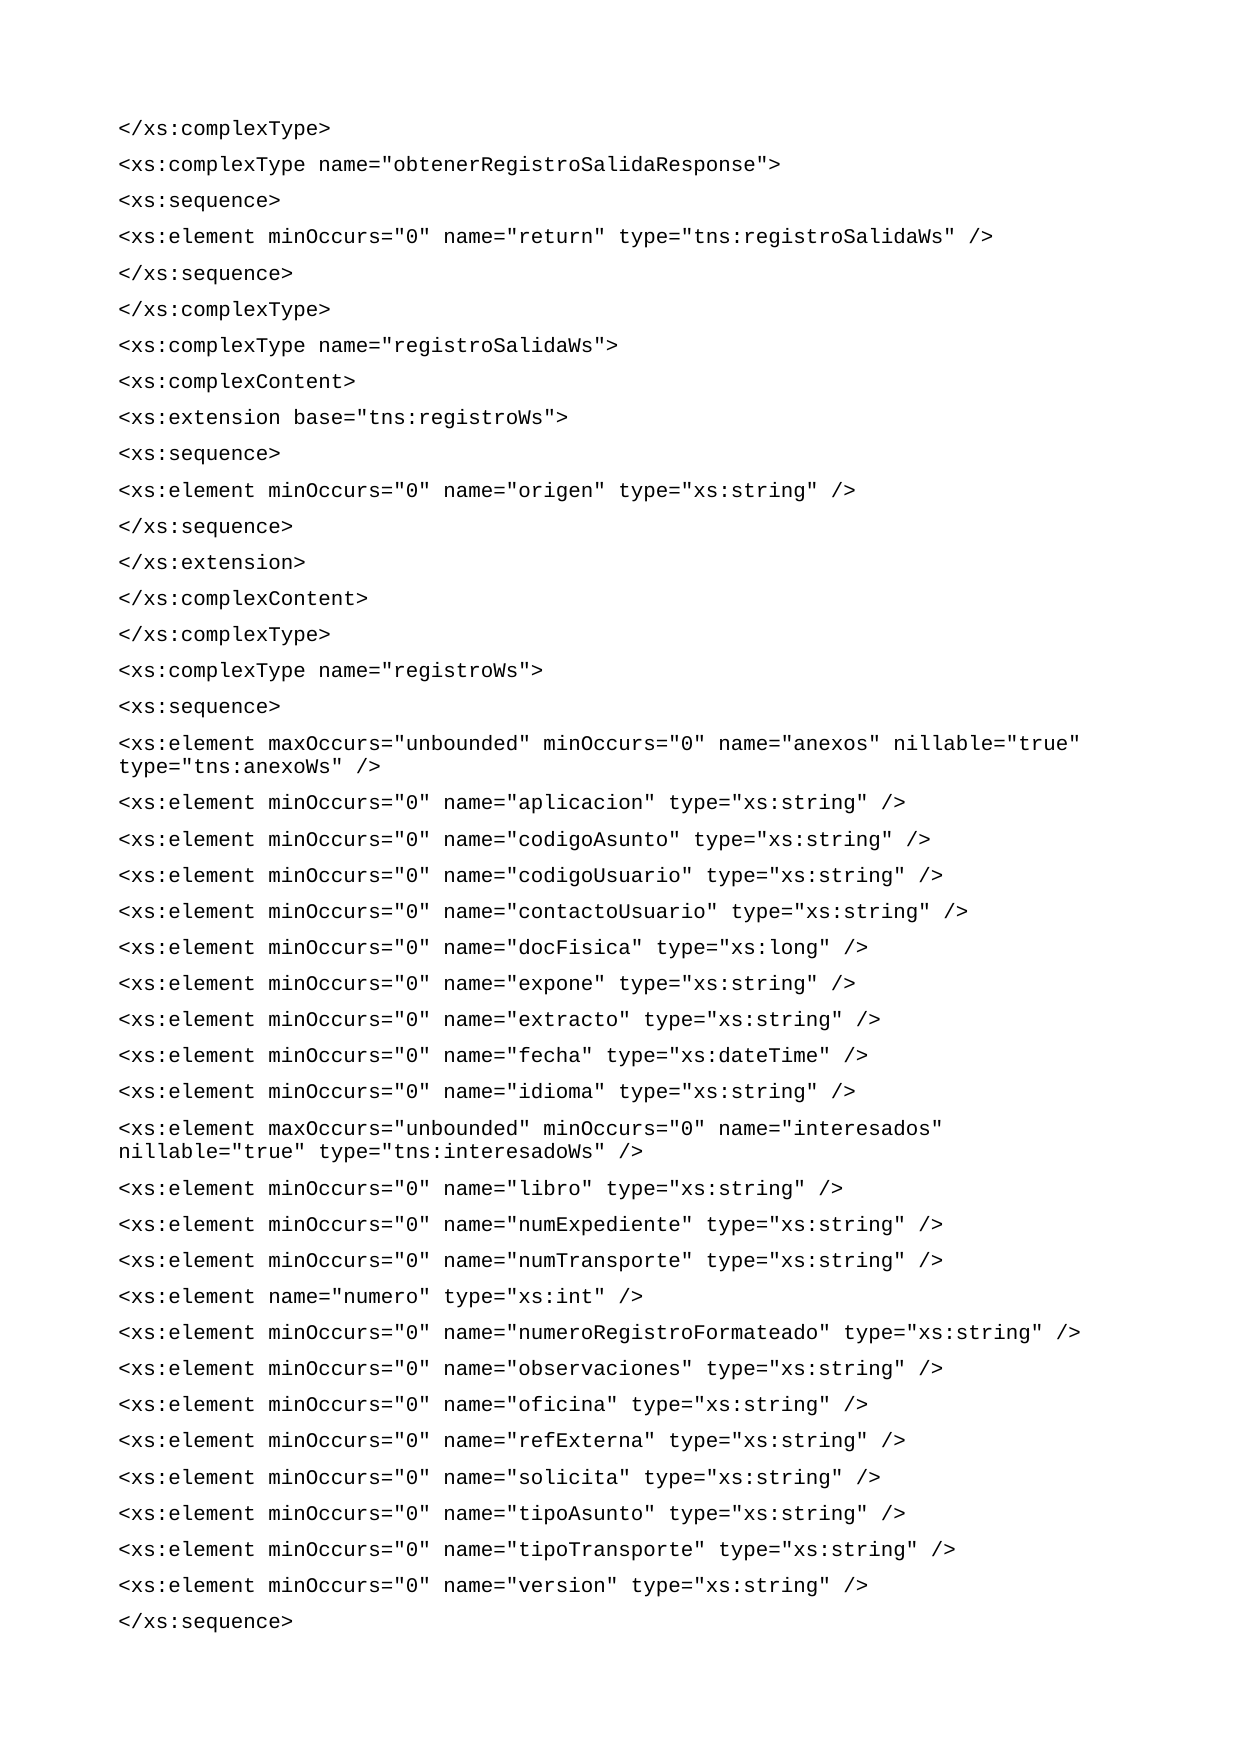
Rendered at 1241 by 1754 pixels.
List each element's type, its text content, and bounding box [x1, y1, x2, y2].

text <xs:element minOccurs="0" name="docFisica" type="xs:long" /> [118, 937, 1122, 961]
text <xs:sequence> [118, 696, 1122, 720]
text </xs:complexType> [118, 624, 1122, 648]
text <xs:element name="numero" type="xs:int" /> [118, 1286, 1122, 1309]
text <xs:element minOccurs="0" name="version" type="xs:string" /> [118, 1575, 1122, 1599]
text <xs:element minOccurs="0" name="libro" type="xs:string" /> [118, 1177, 1122, 1201]
text <xs:sequence> [118, 190, 1122, 214]
text <xs:complexType name="obtenerRegistroSalidaResponse"> [118, 154, 1122, 178]
text </xs:complexType> [118, 299, 1122, 322]
text <xs:element minOccurs="0" name="codigoUsuario" type="xs:string" /> [118, 865, 1122, 888]
text <xs:element minOccurs="0" name="codigoAsunto" type="xs:string" /> [118, 828, 1122, 852]
text </xs:sequence> [118, 516, 1122, 539]
text <xs:complexContent> [118, 371, 1122, 395]
text </xs:sequence> [118, 1611, 1122, 1635]
text <xs:element maxOccurs="unbounded" minOccurs="0" name="anexos" nillable="true" type="tns:anexoWs" /> [118, 733, 1122, 780]
text </xs:complexContent> [118, 588, 1122, 612]
text <xs:element minOccurs="0" name="numeroRegistroFormateado" type="xs:string" /> [118, 1322, 1122, 1346]
text </xs:complexType> [118, 118, 1122, 142]
text <xs:element maxOccurs="unbounded" minOccurs="0" name="interesados" nillable="true" type="tns:interesadoWs" /> [118, 1118, 1122, 1165]
text <xs:element minOccurs="0" name="aplicacion" type="xs:string" /> [118, 792, 1122, 816]
text <xs:complexType name="registroWs"> [118, 660, 1122, 684]
text </xs:sequence> [118, 263, 1122, 286]
text <xs:element minOccurs="0" name="tipoTransporte" type="xs:string" /> [118, 1539, 1122, 1563]
text <xs:element minOccurs="0" name="fecha" type="xs:dateTime" /> [118, 1045, 1122, 1069]
text <xs:element minOccurs="0" name="expone" type="xs:string" /> [118, 973, 1122, 997]
text <xs:element minOccurs="0" name="origen" type="xs:string" /> [118, 479, 1122, 503]
text <xs:extension base="tns:registroWs"> [118, 407, 1122, 431]
text <xs:element minOccurs="0" name="contactoUsuario" type="xs:string" /> [118, 901, 1122, 924]
text <xs:element minOccurs="0" name="numTransporte" type="xs:string" /> [118, 1250, 1122, 1273]
text <xs:element minOccurs="0" name="return" type="tns:registroSalidaWs" /> [118, 227, 1122, 250]
text <xs:complexType name="registroSalidaWs"> [118, 335, 1122, 359]
text <xs:element minOccurs="0" name="numExpediente" type="xs:string" /> [118, 1214, 1122, 1237]
text <xs:element minOccurs="0" name="observaciones" type="xs:string" /> [118, 1358, 1122, 1382]
text <xs:element minOccurs="0" name="refExterna" type="xs:string" /> [118, 1431, 1122, 1454]
text <xs:element minOccurs="0" name="idioma" type="xs:string" /> [118, 1082, 1122, 1105]
text <xs:sequence> [118, 443, 1122, 467]
text <xs:element minOccurs="0" name="extracto" type="xs:string" /> [118, 1009, 1122, 1033]
text <xs:element minOccurs="0" name="tipoAsunto" type="xs:string" /> [118, 1503, 1122, 1526]
text <xs:element minOccurs="0" name="oficina" type="xs:string" /> [118, 1394, 1122, 1418]
text </xs:extension> [118, 552, 1122, 576]
text <xs:element minOccurs="0" name="solicita" type="xs:string" /> [118, 1467, 1122, 1490]
